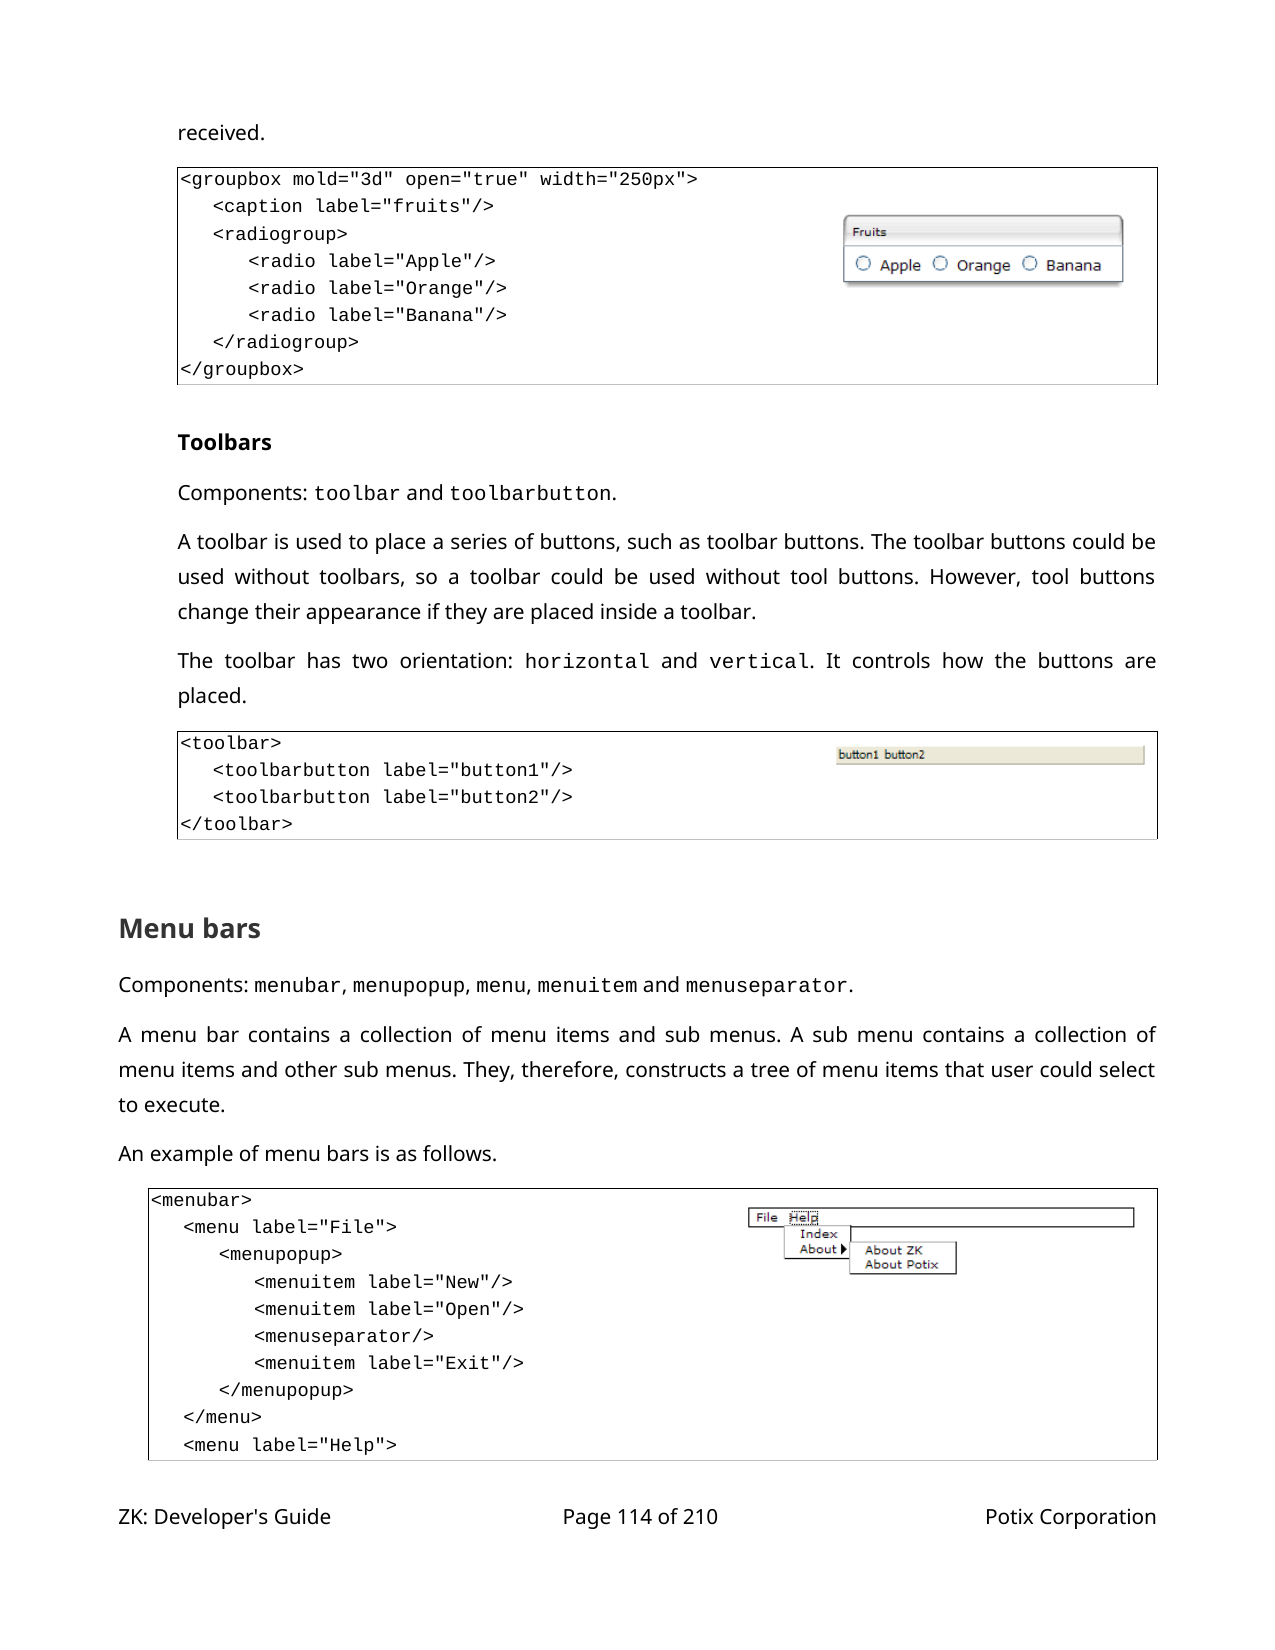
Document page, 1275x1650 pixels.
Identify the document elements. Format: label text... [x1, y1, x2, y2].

text </toolbar> [178, 812, 1157, 839]
text <menu label="Help"> [149, 1433, 1157, 1460]
text The toolbar has two orientation: horizontal and vertical. It controls how the buttons are placed. [177, 646, 1157, 710]
text <radio label="Orange"/> [178, 276, 1157, 300]
subtitle Menu bars [118, 910, 1157, 947]
text <menuitem label="New"/> [149, 1269, 1157, 1294]
text <toolbarbutton label="button2"/> [178, 785, 1157, 809]
text Components: menubar, menupopup, menu, menuitem and menuseparator. [118, 971, 1157, 999]
text [1139, 1242, 1157, 1267]
text </menu> [149, 1405, 1157, 1430]
text </radiogroup> [178, 330, 1157, 354]
text <toolbar> [178, 732, 1157, 755]
picture [841, 213, 1128, 288]
text <groupbox mold="3d" open="true" width="250px"> [178, 168, 1157, 191]
text <toolbarbutton label="button1"/> [178, 758, 1157, 782]
text <menuitem label="Open"/> [149, 1297, 1157, 1321]
text [1128, 248, 1157, 273]
text [1139, 1215, 1157, 1239]
text An example of menu bars is as follows. [118, 1139, 1157, 1167]
text <radio label="Banana"/> [178, 303, 1157, 327]
text received. [177, 118, 1157, 146]
text </menupopup> [149, 1378, 1157, 1402]
text <menupopup> [149, 1242, 746, 1267]
subtitle Toolbars [177, 427, 1157, 457]
picture [746, 1205, 1139, 1278]
text A toolbar is used to place a series of buttons, such as toolbar buttons. The toolbar buttons could be used without toolbars, so a toolbar could be used without tool buttons. However, tool buttons change their appearance if they are placed inside a toolbar. [177, 527, 1157, 626]
text <menubar> [149, 1189, 1157, 1212]
text [1128, 221, 1157, 246]
text <radiogroup> [178, 221, 841, 246]
picture [834, 742, 1147, 766]
text <caption label="fruits"/> [178, 194, 1157, 218]
text <menu label="File"> [149, 1215, 746, 1239]
text </groupbox> [178, 357, 1157, 384]
text <menuitem label="Exit"/> [149, 1351, 1157, 1375]
text Components: toolbar and toolbarbutton. [177, 478, 1157, 506]
text <menuseparator/> [149, 1324, 1157, 1348]
text <radio label="Apple"/> [178, 248, 841, 273]
text A menu bar contains a collection of menu items and sub menus. A sub menu contains a collection of menu items and other sub menus. They, therefore, constructs a tree of menu items that user could select to execute. [118, 1020, 1157, 1118]
